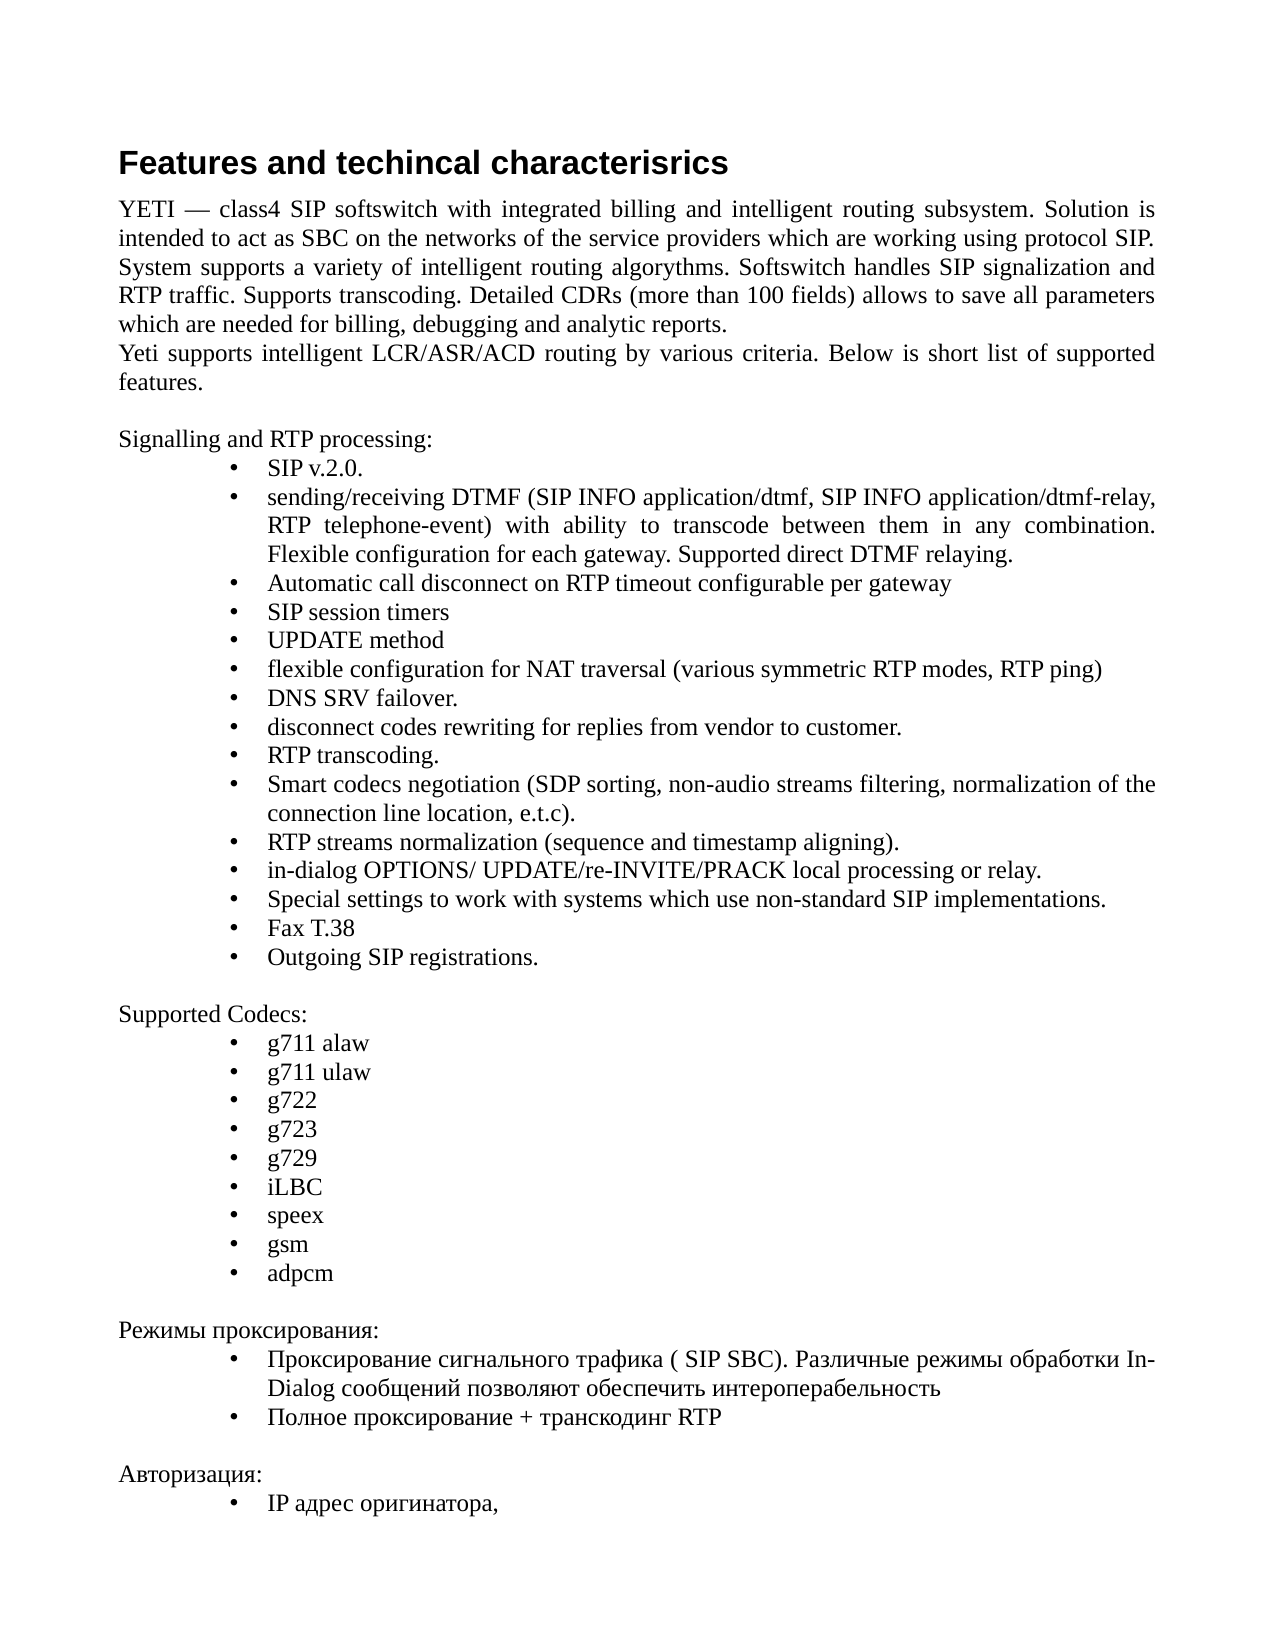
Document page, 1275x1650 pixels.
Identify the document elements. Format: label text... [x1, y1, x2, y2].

list Automatic call disconnect on RTP timeout configurable per gateway [229, 568, 1157, 597]
list Outgoing SIP registrations. [229, 942, 1157, 971]
text Signalling and RTP processing: [118, 424, 1157, 453]
list gsm [229, 1229, 1157, 1258]
text Supported Codecs: [118, 999, 1157, 1028]
list g711 alaw [229, 1028, 1157, 1057]
list g729 [229, 1143, 1157, 1172]
list g722 [229, 1086, 1157, 1114]
list sending/receiving DTMF (SIP INFO application/dtmf, SIP INFO application/dtmf-relay, RTP telephone-event) with ability to transcode between them in any combination. Flexible configuration for each gateway. Supported direct DTMF relaying. [229, 482, 1157, 568]
list Smart codecs negotiation (SDP sorting, non-audio streams filtering, normalization of the connection line location, e.t.c). [229, 769, 1157, 827]
subtitle Features and techincal characterisrics [118, 143, 1157, 182]
text Авторизация: [118, 1459, 1157, 1488]
list iLBC [229, 1172, 1157, 1201]
list Полное проксирование + транскодинг RTP [229, 1402, 1157, 1431]
list RTP transcoding. [229, 741, 1157, 769]
list g711 ulaw [229, 1057, 1157, 1086]
list DNS SRV failover. [229, 683, 1157, 712]
list speex [229, 1201, 1157, 1229]
list adpcm [229, 1258, 1157, 1287]
text Yeti supports intelligent LCR/ASR/ACD routing by various criteria. Below is short list of supported features. [118, 338, 1157, 396]
list UPDATE method [229, 626, 1157, 654]
list g723 [229, 1114, 1157, 1143]
list disconnect codes rewriting for replies from vendor to customer. [229, 712, 1157, 741]
list flexible configuration for NAT traversal (various symmetric RTP modes, RTP ping) [229, 654, 1157, 683]
list Fax T.38 [229, 913, 1157, 942]
list IP адрес оригинатора, [229, 1488, 1157, 1517]
list Проксирование сигнального трафика ( SIP SBC). Различные режимы обработки In-Dialog сообщений позволяют обеспечить интероперабельность [229, 1344, 1157, 1402]
list Special settings to work with systems which use non-standard SIP implementations. [229, 884, 1157, 913]
list SIP session timers [229, 597, 1157, 626]
text YETI — class4 SIP softswitch with integrated billing and intelligent routing subsystem. Solution is intended to act as SBC on the networks of the service providers which are working using protocol SIP. System supports a variety of intelligent routing algorythms. Softswitch handles SIP signalization and RTP traffic. Supports transcoding. Detailed CDRs (more than 100 fields) allows to save all parameters which are needed for billing, debugging and analytic reports. [118, 194, 1157, 338]
list RTP streams normalization (sequence and timestamp aligning). [229, 827, 1157, 856]
list in-dialog OPTIONS/ UPDATE/re-INVITE/PRACK local processing or relay. [229, 856, 1157, 884]
text Режимы проксирования: [118, 1316, 1157, 1344]
list SIP v.2.0. [229, 453, 1157, 482]
